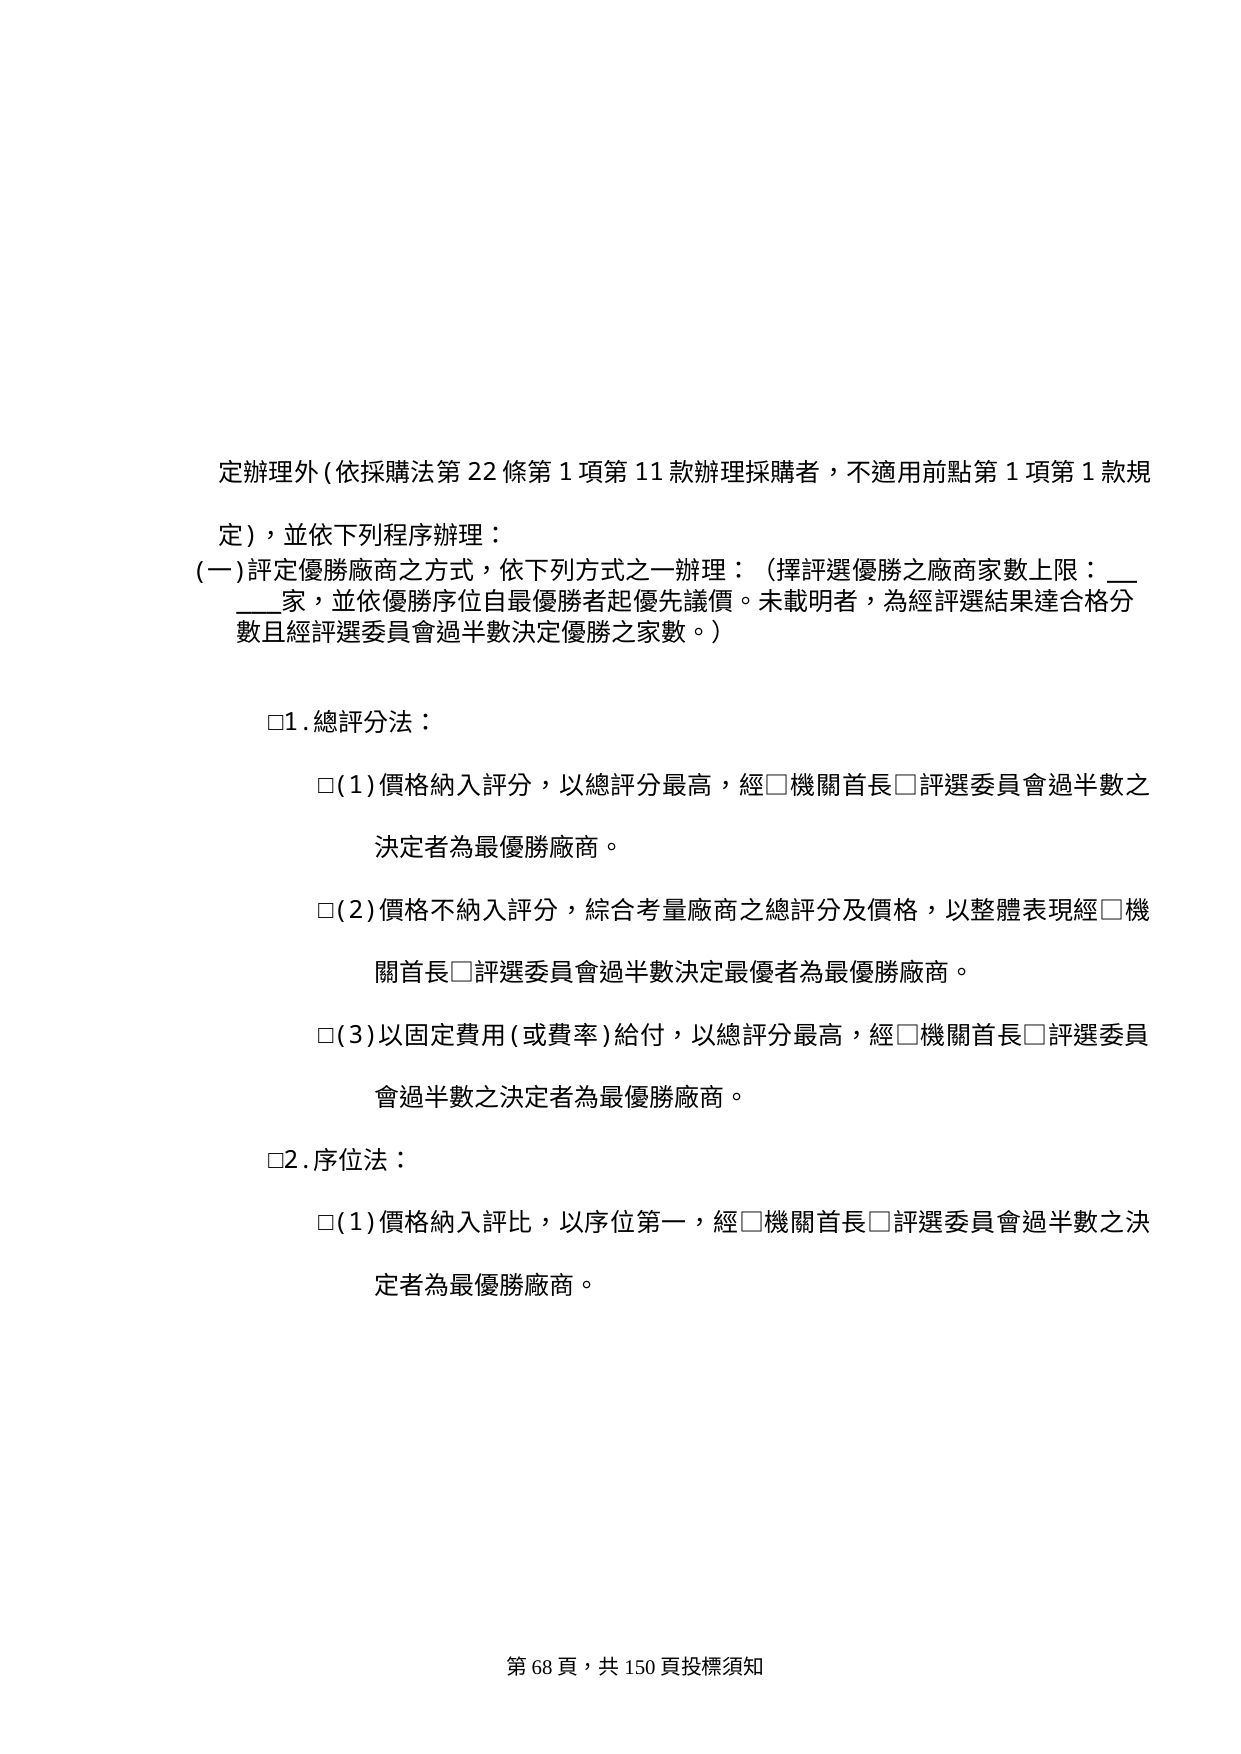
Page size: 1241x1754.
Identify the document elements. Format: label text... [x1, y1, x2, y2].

text □(1)價格納入評比，以序位第一，經□機關首長□評選委員會過半數之決定者為最優勝廠商。 [318, 1179, 1152, 1304]
text □(2)價格不納入評分，綜合考量廠商之總評分及價格，以整體表現經□機關首長□評選委員會過半數決定最優者為最優勝廠商。 [318, 867, 1152, 992]
text 定辦理外(依採購法第22條第1項第11款辦理採購者，不適用前點第1項第1款規定)，並依下列程序辦理： [218, 429, 1152, 554]
text □2.序位法： [268, 1117, 1152, 1179]
text □(3)以固定費用(或費率)給付，以總評分最高，經□機關首長□評選委員會過半數之決定者為最優勝廠商。 [318, 992, 1152, 1117]
text □1.總評分法： [268, 679, 1152, 742]
text □(1)價格納入評分，以總評分最高，經□機關首長□評選委員會過半數之決定者為最優勝廠商。 [318, 742, 1152, 867]
text (一)評定優勝廠商之方式，依下列方式之一辦理：（擇評選優勝之廠商家數上限：_____家，並依優勝序位自最優勝者起優先議價。未載明者，為經評選結果達合格分數且經評選委員會過半數決定優勝之家數。） [192, 554, 1137, 648]
